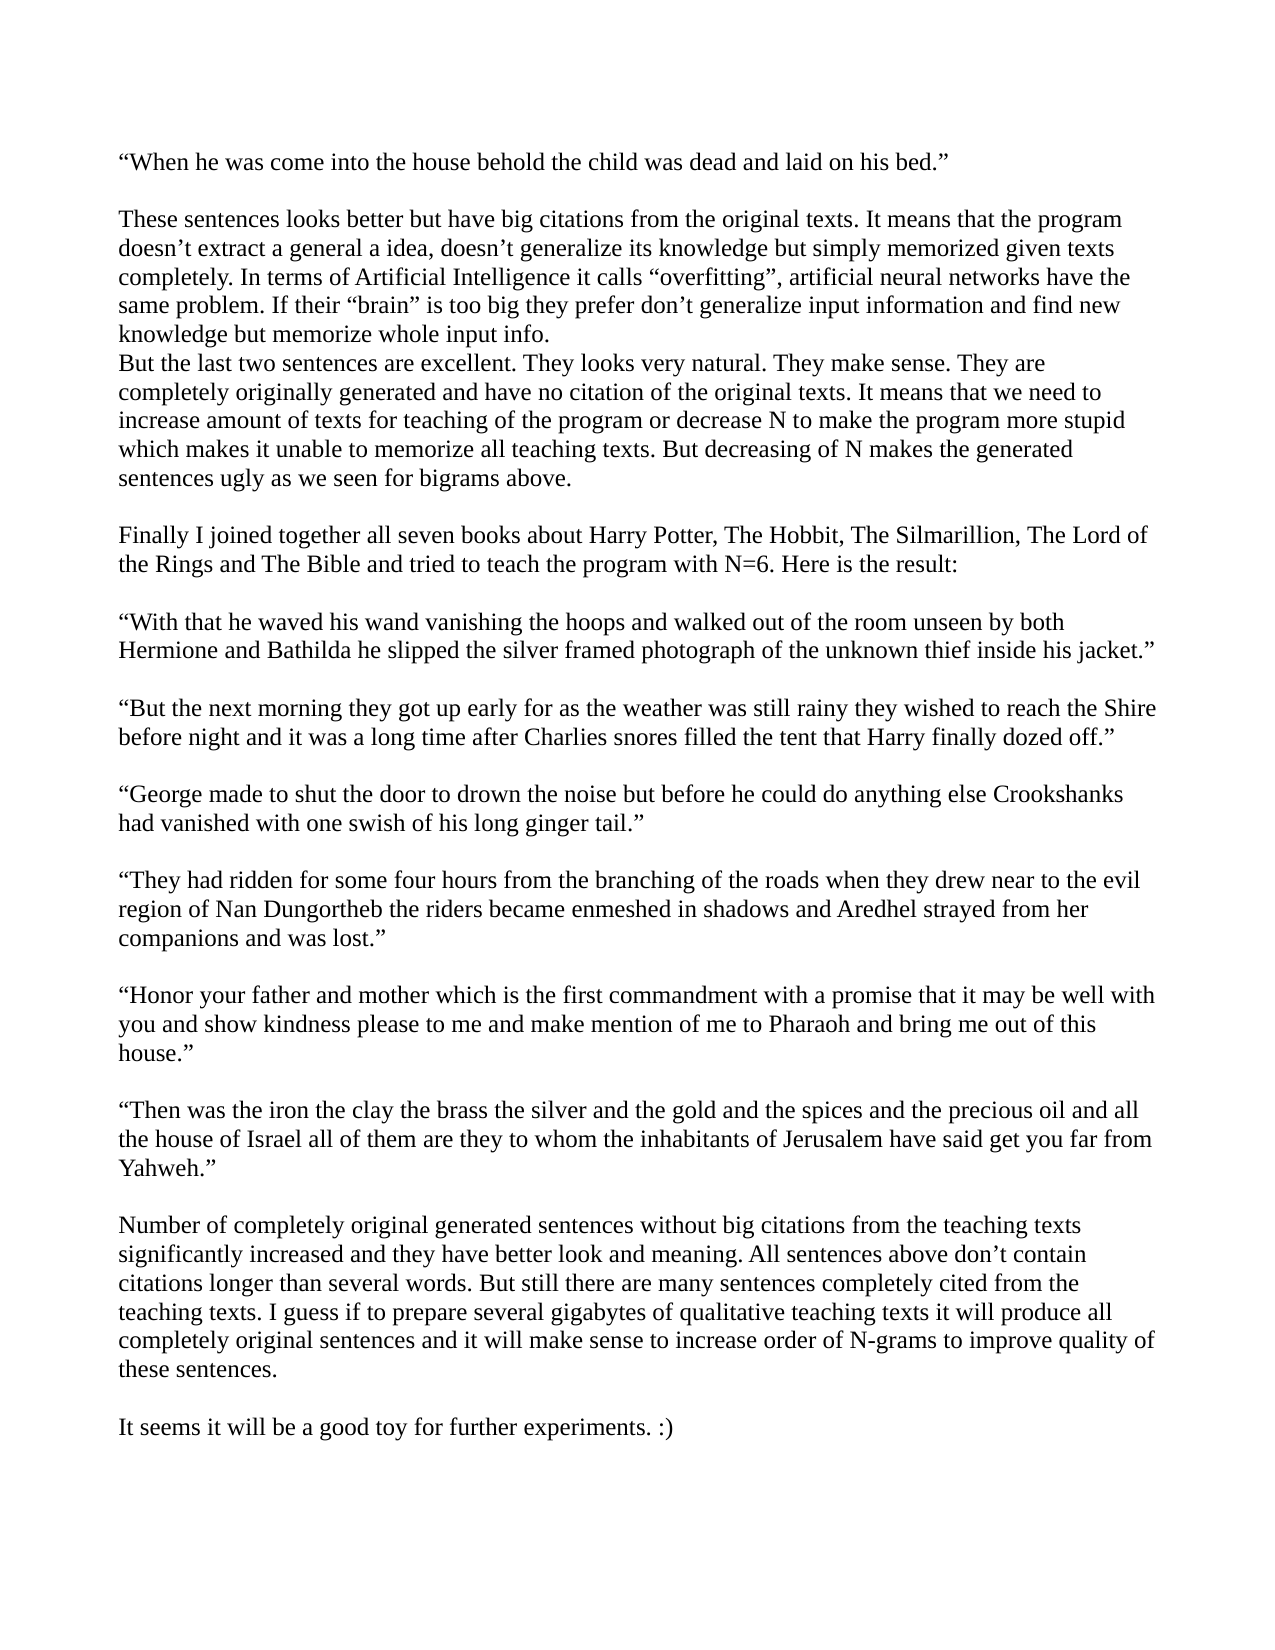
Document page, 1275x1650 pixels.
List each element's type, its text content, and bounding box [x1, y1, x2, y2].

text But the last two sentences are excellent. They looks very natural. They make sense. They are completely originally generated and have no citation of the original texts. It means that we need to increase amount of texts for teaching of the program or decrease N to make the program more stupid which makes it unable to memorize all teaching texts. But decreasing of N makes the generated sentences ugly as we seen for bigrams above. [118, 348, 1157, 492]
text “But the next morning they got up early for as the weather was still rainy they wished to reach the Shire before night and it was a long time after Charlies snores filled the tent that Harry finally dozed off.” [118, 693, 1157, 751]
text These sentences looks better but have big citations from the original texts. It means that the program doesn’t extract a general a idea, doesn’t generalize its knowledge but simply memorized given texts completely. In terms of Artificial Intelligence it calls “overfitting”, artificial neural networks have the same problem. If their “brain” is too big they prefer don’t generalize input information and find new knowledge but memorize whole input info. [118, 204, 1157, 348]
text Finally I joined together all seven books about Harry Potter, The Hobbit, The Silmarillion, The Lord of the Rings and The Bible and tried to teach the program with N=6. Here is the result: [118, 521, 1157, 578]
text “Honor your father and mother which is the first commandment with a promise that it may be well with you and show kindness please to me and make mention of me to Pharaoh and bring me out of this house.” [118, 981, 1157, 1067]
text “When he was come into the house behold the child was dead and laid on his bed.” [118, 147, 1157, 176]
text “With that he waved his wand vanishing the hoops and walked out of the room unseen by both Hermione and Bathilda he slipped the silver framed photograph of the unknown thief inside his jacket.” [118, 607, 1157, 664]
text “George made to shut the door to drown the noise but before he could do anything else Crookshanks had vanished with one swish of his long ginger tail.” [118, 779, 1157, 837]
text “They had ridden for some four hours from the branching of the roads when they drew near to the evil region of Nan Dungortheb the riders became enmeshed in shadows and Aredhel strayed from her companions and was lost.” [118, 866, 1157, 952]
text It seems it will be a good toy for further experiments. :) [118, 1412, 1157, 1441]
text Number of completely original generated sentences without big citations from the teaching texts significantly increased and they have better look and meaning. All sentences above don’t contain citations longer than several words. But still there are many sentences completely cited from the teaching texts. I guess if to prepare several gigabytes of qualitative teaching texts it will produce all completely original sentences and it will make sense to increase order of N-grams to improve quality of these sentences. [118, 1211, 1157, 1383]
text “Then was the iron the clay the brass the silver and the gold and the spices and the precious oil and all the house of Israel all of them are they to whom the inhabitants of Jerusalem have said get you far from Yahweh.” [118, 1096, 1157, 1182]
